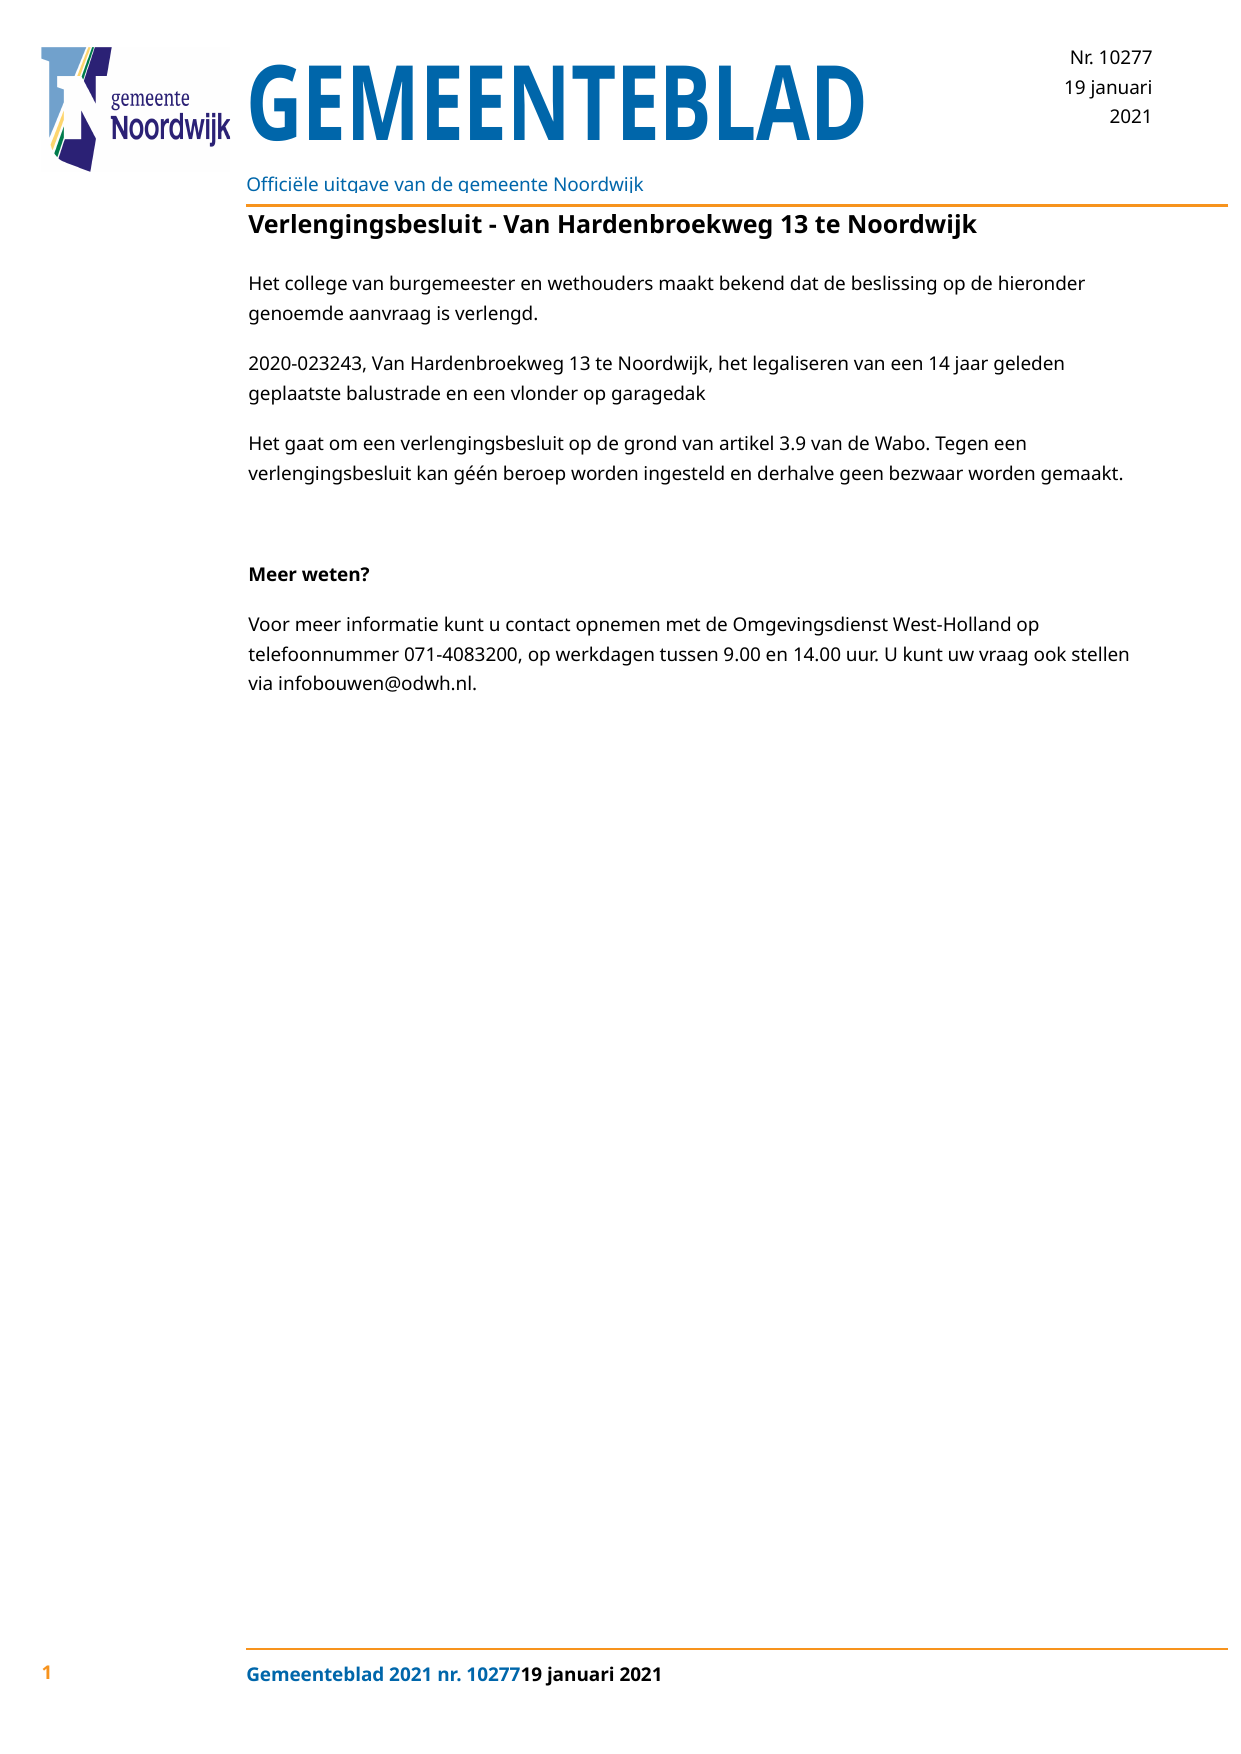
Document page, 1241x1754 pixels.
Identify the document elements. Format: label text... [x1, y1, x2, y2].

text 2020-023243, Van Hardenbroekweg 13 te Noordwijk, het legaliseren van een 14 jaar geleden geplaatste balustrade en een vlonder op garagedak [248, 350, 1152, 406]
text Voor meer informatie kunt u contact opnemen met de Omgevingsdienst West-Holland op telefoonnummer 071-4083200, op werkdagen tussen 9.00 en 14.00 uur. U kunt uw vraag ook stellen via infobouwen@odwh.nl. [248, 611, 1152, 696]
text Meer weten? [248, 561, 1152, 586]
picture [41, 47, 231, 172]
text Het college van burgemeester en wethouders maakt bekend dat de beslissing op de hieronder genoemde aanvraag is verlengd. [248, 270, 1152, 326]
text Verlengingsbesluit - Van Hardenbroekweg 13 te Noordwijk [248, 207, 1152, 241]
text Het gaat om een verlengingsbesluit op de grond van artikel 3.9 van de Wabo. Tegen een verlengingsbesluit kan géén beroep worden ingesteld en derhalve geen bezwaar worden gemaakt. [248, 430, 1152, 486]
